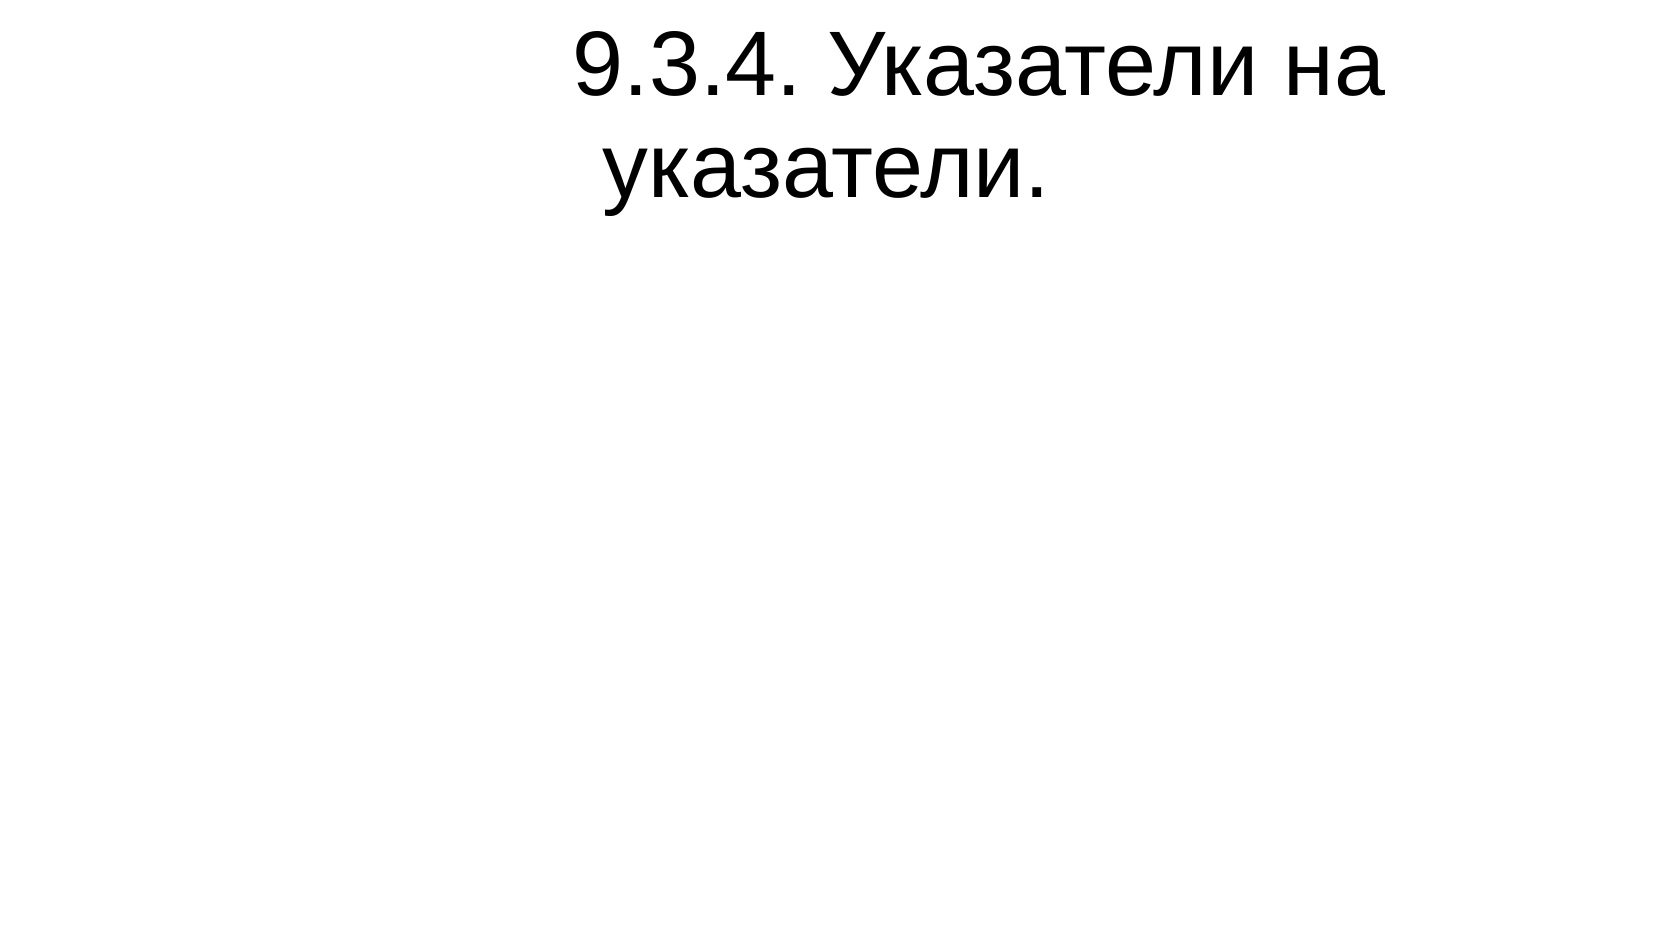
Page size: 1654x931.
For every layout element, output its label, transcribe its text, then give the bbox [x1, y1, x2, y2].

title 9.3.4. Указатели на указатели. [82, 12, 1571, 218]
